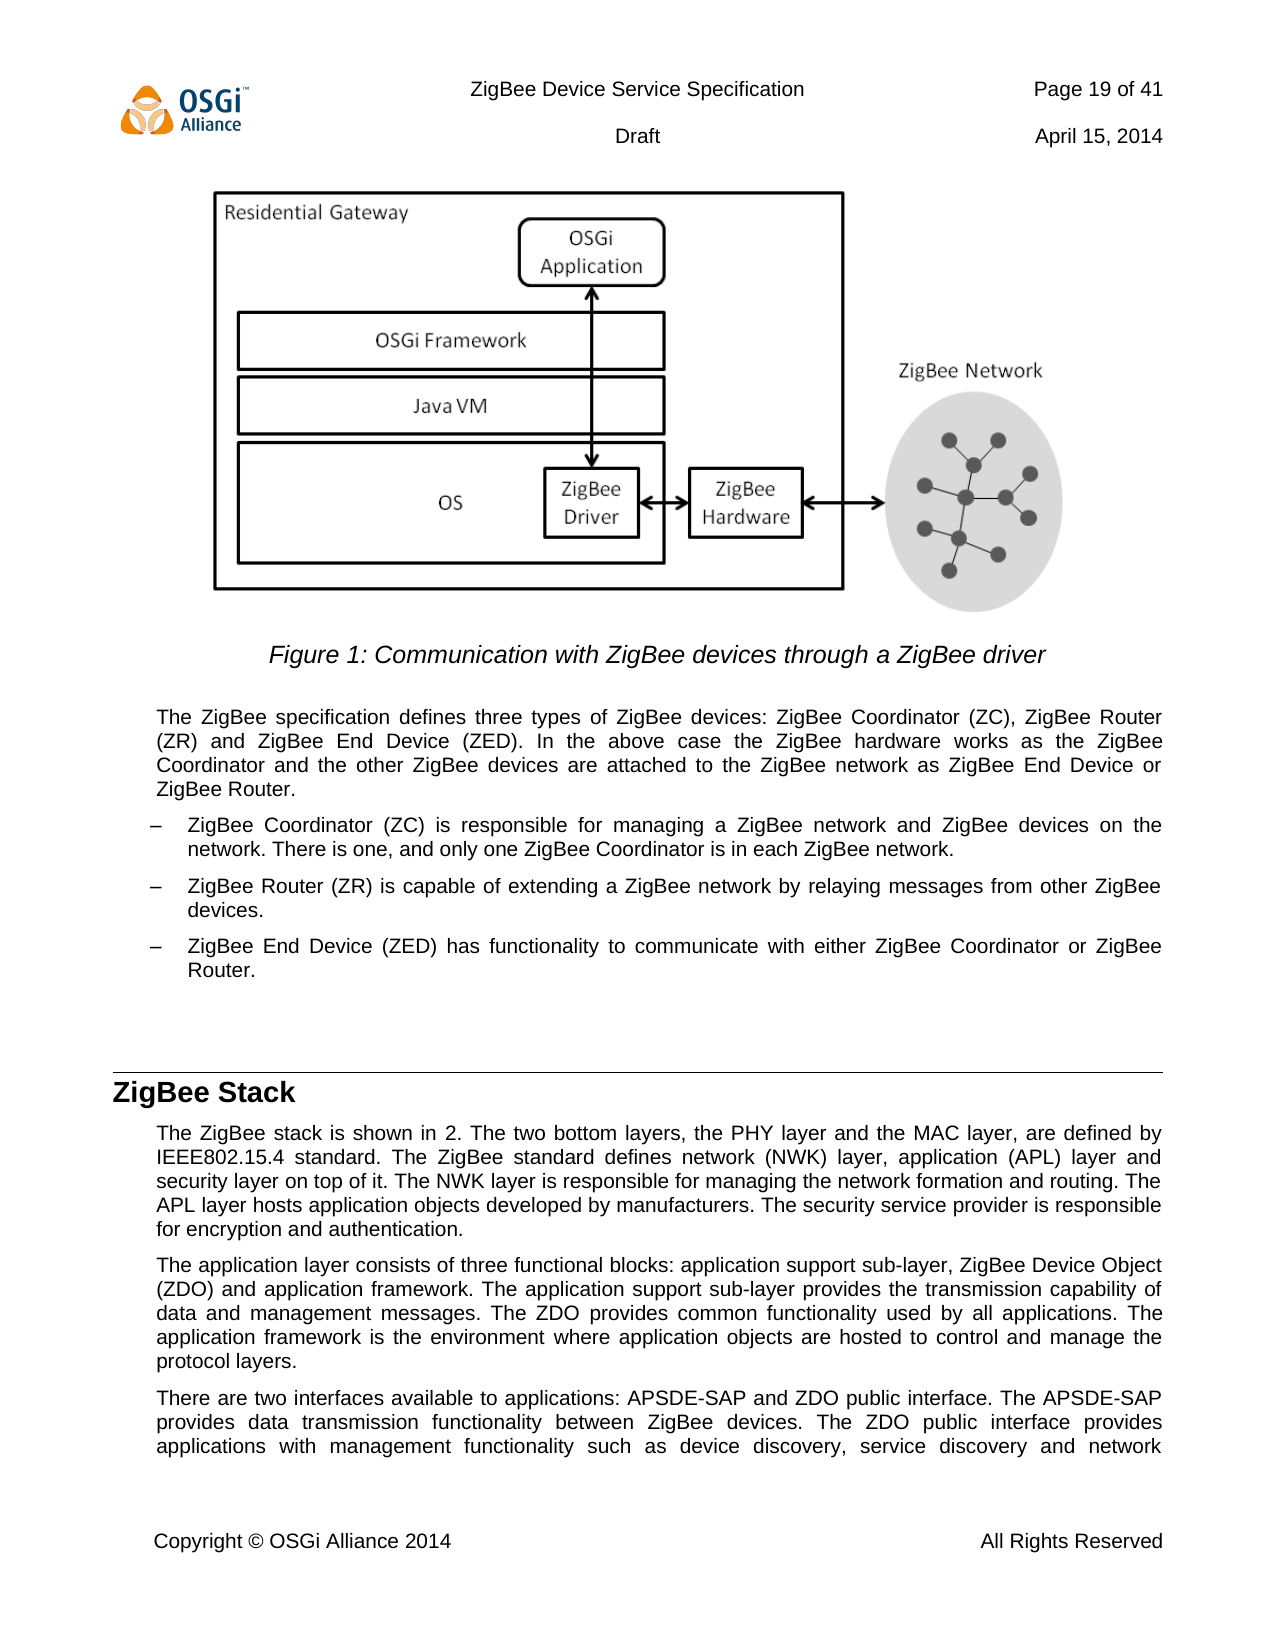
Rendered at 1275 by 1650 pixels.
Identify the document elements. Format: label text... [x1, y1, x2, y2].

text There are two interfaces available to applications: APSDE-SAP and ZDO public interface. The APSDE-SAP provides data transmission functionality between ZigBee devices. The ZDO public interface provides applications with management functionality such as device discovery, service discovery and network [156, 1386, 1163, 1457]
text The ZigBee stack is shown in 2. The two bottom layers, the PHY layer and the MAC layer, are defined by IEEE802.15.4 standard. The ZigBee standard defines network (NWK) layer, application (APL) layer and security layer on top of it. The NWK layer is responsible for managing the network formation and routing. The APL layer hosts application objects developed by manufacturers. The security service provider is responsible for encryption and authentication. [156, 1121, 1163, 1241]
text Figure 1: Communication with ZigBee devices through a ZigBee driver [245, 640, 1071, 668]
list ZigBee Coordinator (ZC) is responsible for managing a ZigBee network and ZigBee devices on the network. There is one, and only one ZigBee Coordinator is in each ZigBee network. [150, 813, 1163, 861]
subtitle ZigBee Stack [112, 1073, 1163, 1108]
list ZigBee Router (ZR) is capable of extending a ZigBee network by relaying messages from other ZigBee devices. [150, 874, 1163, 922]
text The ZigBee specification defines three types of ZigBee devices: ZigBee Coordinator (ZC), ZigBee Router (ZR) and ZigBee End Device (ZED). In the above case the ZigBee hardware works as the ZigBee Coordinator and the other ZigBee devices are attached to the ZigBee network as ZigBee End Device or ZigBee Router. [156, 705, 1163, 801]
text The application layer consists of three functional blocks: application support sub-layer, ZigBee Device Object (ZDO) and application framework. The application support sub-layer provides the transmission capability of data and management messages. The ZDO provides common functionality used by all applications. The application framework is the environment where application objects are hosted to control and manage the protocol layers. [156, 1253, 1163, 1373]
picture [113, 78, 257, 142]
picture [190, 158, 1086, 640]
list ZigBee End Device (ZED) has functionality to communicate with either ZigBee Coordinator or ZigBee Router. [150, 934, 1163, 982]
